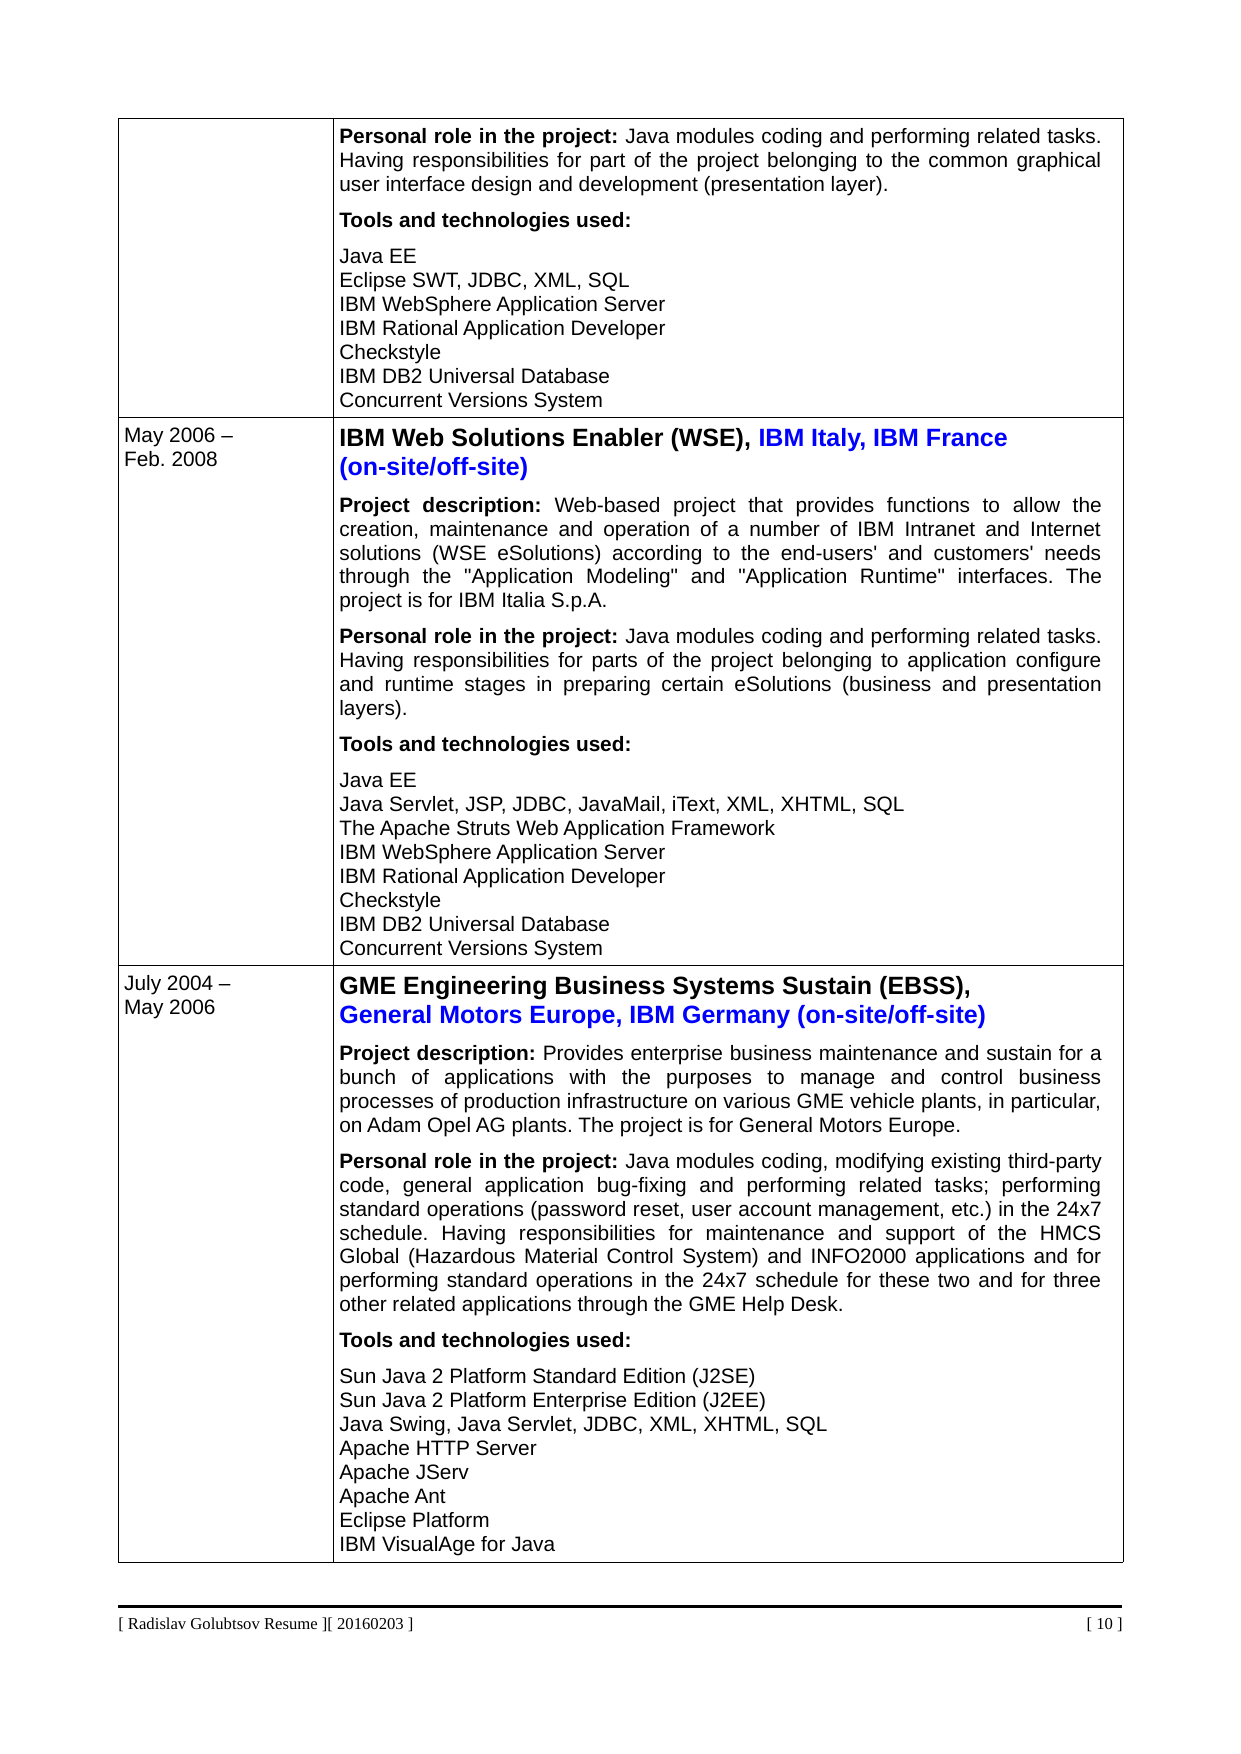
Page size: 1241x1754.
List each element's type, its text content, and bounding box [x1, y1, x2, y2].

table_cell [119, 119, 333, 417]
table_cell Personal role in the project: Java modules coding and performing related tasks. Having responsibilities for part of the project belonging to the common graphical user interface design and development (presentation layer). Tools and technologies used: Java EE Eclipse SWT, JDBC, XML, SQL IBM WebSphere Application Server IBM Rational Application Developer Checkstyle IBM DB2 Universal Database Concurrent Versions System [334, 119, 1123, 417]
table_cell May 2006 – Feb. 2008 [119, 418, 333, 965]
table_cell IBM Web Solutions Enabler (WSE), IBM Italy, IBM France (on-site/off-site) Project description: Web-based project that provides functions to allow the creation, maintenance and operation of a number of IBM Intranet and Internet solutions (WSE eSolutions) according to the end-users' and customers' needs through the "Application Modeling" and "Application Runtime" interfaces. The project is for IBM Italia S.p.A. Personal role in the project: Java modules coding and performing related tasks. Having responsibilities for parts of the project belonging to application configure and runtime stages in preparing certain eSolutions (business and presentation layers). Tools and technologies used: Java EE Java Servlet, JSP, JDBC, JavaMail, iText, XML, XHTML, SQL The Apache Struts Web Application Framework IBM WebSphere Application Server IBM Rational Application Developer Checkstyle IBM DB2 Universal Database Concurrent Versions System [334, 418, 1123, 965]
table_cell GME Engineering Business Systems Sustain (EBSS), General Motors Europe, IBM Germany (on-site/off-site) Project description: Provides enterprise business maintenance and sustain for a bunch of applications with the purposes to manage and control business processes of production infrastructure on various GME vehicle plants, in particular, on Adam Opel AG plants. The project is for General Motors Europe. Personal role in the project: Java modules coding, modifying existing third-party code, general application bug-fixing and performing related tasks; performing standard operations (password reset, user account management, etc.) in the 24x7 schedule. Having responsibilities for maintenance and support of the HMCS Global (Hazardous Material Control System) and INFO2000 applications and for performing standard operations in the 24x7 schedule for these two and for three other related applications through the GME Help Desk. Tools and technologies used: Sun Java 2 Platform Standard Edition (J2SE) Sun Java 2 Platform Enterprise Edition (J2EE) Java Swing, Java Servlet, JDBC, XML, XHTML, SQL Apache HTTP Server Apache JServ Apache Ant Eclipse Platform IBM VisualAge for Java [334, 966, 1123, 1562]
table_cell July 2004 – May 2006 [119, 966, 333, 1562]
